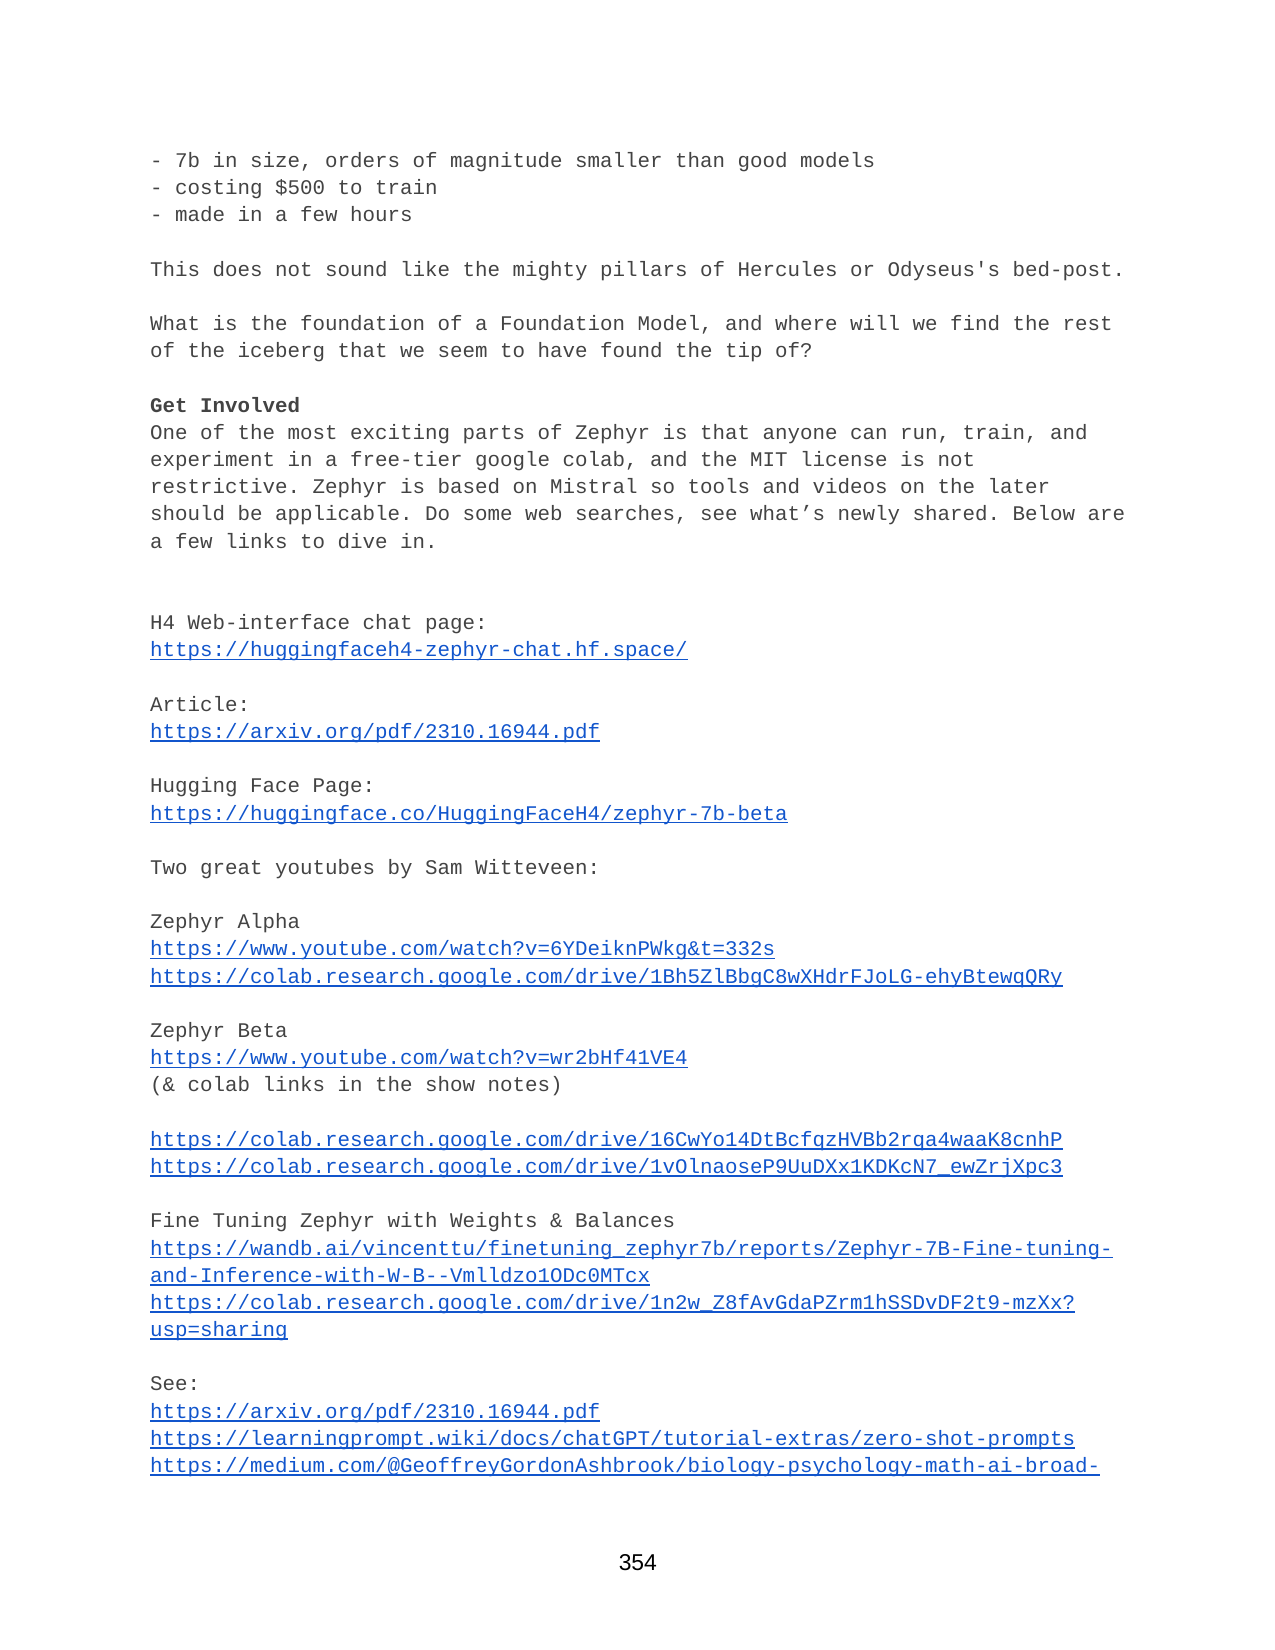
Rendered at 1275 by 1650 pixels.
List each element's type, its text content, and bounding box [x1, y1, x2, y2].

text Hugging Face Page: [150, 775, 1125, 799]
text https://www.youtube.com/watch?v=wr2bHf41VE4 [150, 1047, 1125, 1071]
text https://colab.research.google.com/drive/1n2w_Z8fAvGdaPZrm1hSSDvDF2t9-mzXx?usp=sharing [150, 1292, 1125, 1343]
text https://colab.research.google.com/drive/1Bh5ZlBbgC8wXHdrFJoLG-ehyBtewqQRy [150, 966, 1125, 989]
text https://learningprompt.wiki/docs/chatGPT/tutorial-extras/zero-shot-prompts [150, 1428, 1125, 1451]
text Article: [150, 694, 1125, 717]
text https://medium.com/@GeoffreyGordonAshbrook/biology-psychology-math-ai-broad- [150, 1455, 1125, 1479]
text https://colab.research.google.com/drive/16CwYo14DtBcfqzHVBb2rqa4waaK8cnhP [150, 1129, 1125, 1152]
text - 7b in size, orders of magnitude smaller than good models [150, 150, 1125, 174]
text What is the foundation of a Foundation Model, and where will we find the rest of the iceberg that we seem to have found the tip of? [150, 313, 1125, 364]
text https://arxiv.org/pdf/2310.16944.pdf [150, 721, 1125, 744]
text Fine Tuning Zephyr with Weights & Balances [150, 1210, 1125, 1234]
text This does not sound like the mighty pillars of Hercules or Odyseus's bed-post. [150, 259, 1125, 282]
text https://www.youtube.com/watch?v=6YDeiknPWkg&t=332s [150, 938, 1125, 962]
text One of the most exciting parts of Zephyr is that anyone can run, train, and experiment in a free-tier google colab, and the MIT license is not restrictive. Zephyr is based on Mistral so tools and videos on the later should be applicable. Do some web searches, see what’s newly shared. Below are a few links to dive in. [150, 422, 1125, 554]
text - made in a few hours [150, 204, 1125, 228]
text Two great youtubes by Sam Witteveen: [150, 857, 1125, 881]
text Zephyr Alpha [150, 911, 1125, 935]
text https://huggingface.co/HuggingFaceH4/zephyr-7b-beta [150, 802, 1125, 826]
text https://arxiv.org/pdf/2310.16944.pdf [150, 1401, 1125, 1424]
text (& colab links in the show notes) [150, 1074, 1125, 1098]
text - costing $500 to train [150, 177, 1125, 201]
text Zephyr Beta [150, 1020, 1125, 1044]
text https://wandb.ai/vincenttu/finetuning_zephyr7b/reports/Zephyr-7B-Fine-tuning-and-Inference-with-W-B--Vmlldzo1ODc0MTcx [150, 1237, 1125, 1288]
text H4 Web-interface chat page: [150, 612, 1125, 636]
text https://colab.research.google.com/drive/1vOlnaoseP9UuDXx1KDKcN7_ewZrjXpc3 [150, 1156, 1125, 1179]
text Get Involved [150, 395, 1125, 418]
text See: [150, 1373, 1125, 1397]
text https://huggingfaceh4-zephyr-chat.hf.space/ [150, 639, 1125, 663]
